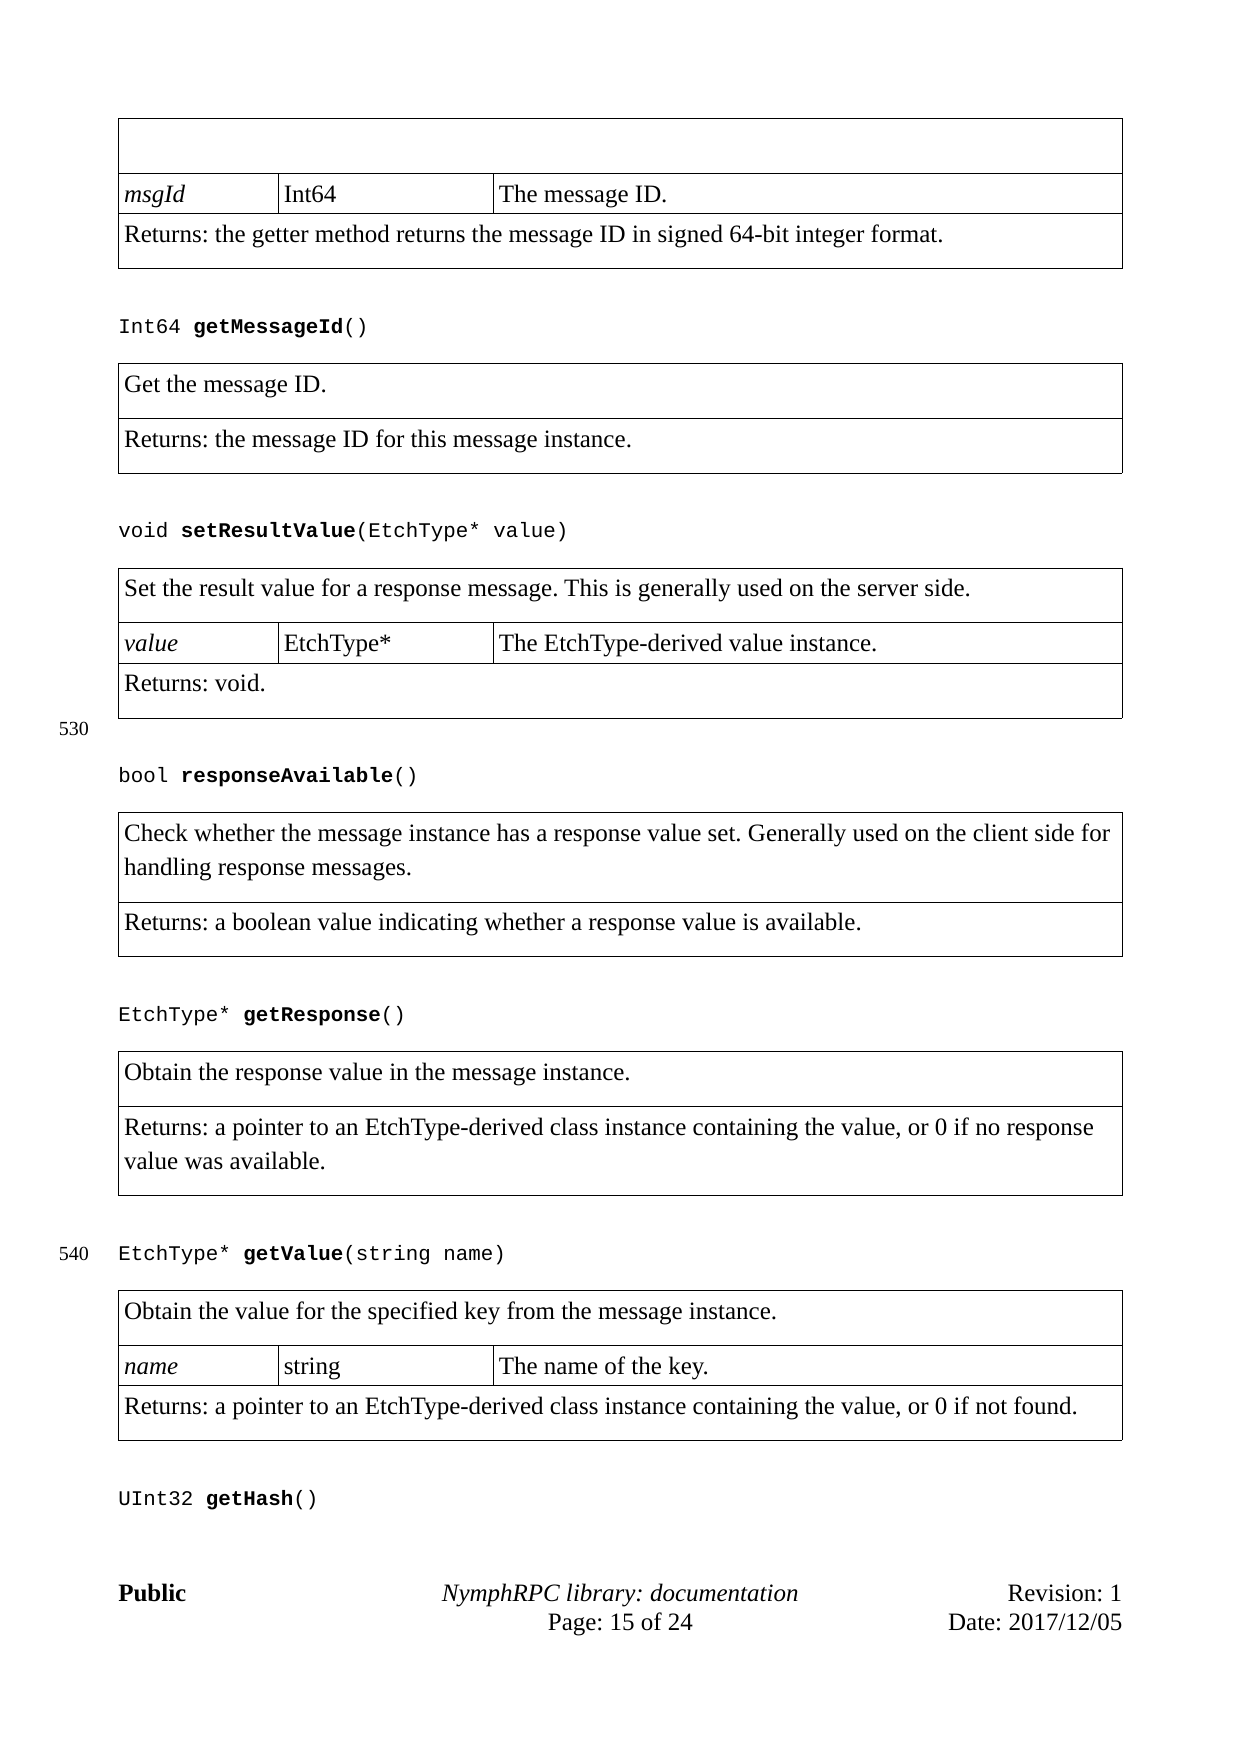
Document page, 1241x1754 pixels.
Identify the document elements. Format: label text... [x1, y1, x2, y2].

table_cell Returns: void. [119, 664, 1122, 717]
table_cell Int64 [279, 174, 493, 213]
table_cell Returns: the getter method returns the message ID in signed 64-bit integer format. [119, 214, 1122, 268]
table_cell string [279, 1346, 493, 1385]
table_cell Returns: the message ID for this message instance. [119, 419, 1122, 473]
text void setResultValue(EtchType* value) [118, 520, 1122, 544]
table_cell Returns: a boolean value indicating whether a response value is available. [119, 903, 1122, 956]
table_header Obtain the value for the specified key from the message instance. [119, 1291, 1122, 1345]
table_cell The EtchType-derived value instance. [494, 623, 1122, 663]
text UInt32 getHash() [118, 1464, 1122, 1511]
table_header Obtain the response value in the message instance. [119, 1052, 1122, 1106]
table_header [119, 119, 1122, 173]
text bool responseAvailable() [118, 765, 1122, 788]
table_cell value [119, 623, 278, 663]
text EtchType* getResponse() [118, 980, 1122, 1027]
table_cell Returns: a pointer to an EtchType-derived class instance containing the value, or 0 if not found. [119, 1386, 1122, 1440]
text EtchType* getValue(string name) [118, 1219, 1122, 1266]
table_header Check whether the message instance has a response value set. Generally used on the client side for handling response messages. [119, 813, 1122, 902]
table_cell msgId [119, 174, 278, 213]
table_cell Returns: a pointer to an EtchType-derived class instance containing the value, or 0 if no response value was available. [119, 1107, 1122, 1195]
table_cell The name of the key. [494, 1346, 1122, 1385]
text Int64 getMessageId() [118, 316, 1122, 339]
table_cell The message ID. [494, 174, 1122, 213]
table_header Set the result value for a response message. This is generally used on the server side. [119, 569, 1122, 622]
table_cell EtchType* [279, 623, 493, 663]
table_header Get the message ID. [119, 364, 1122, 418]
table_cell name [119, 1346, 278, 1385]
